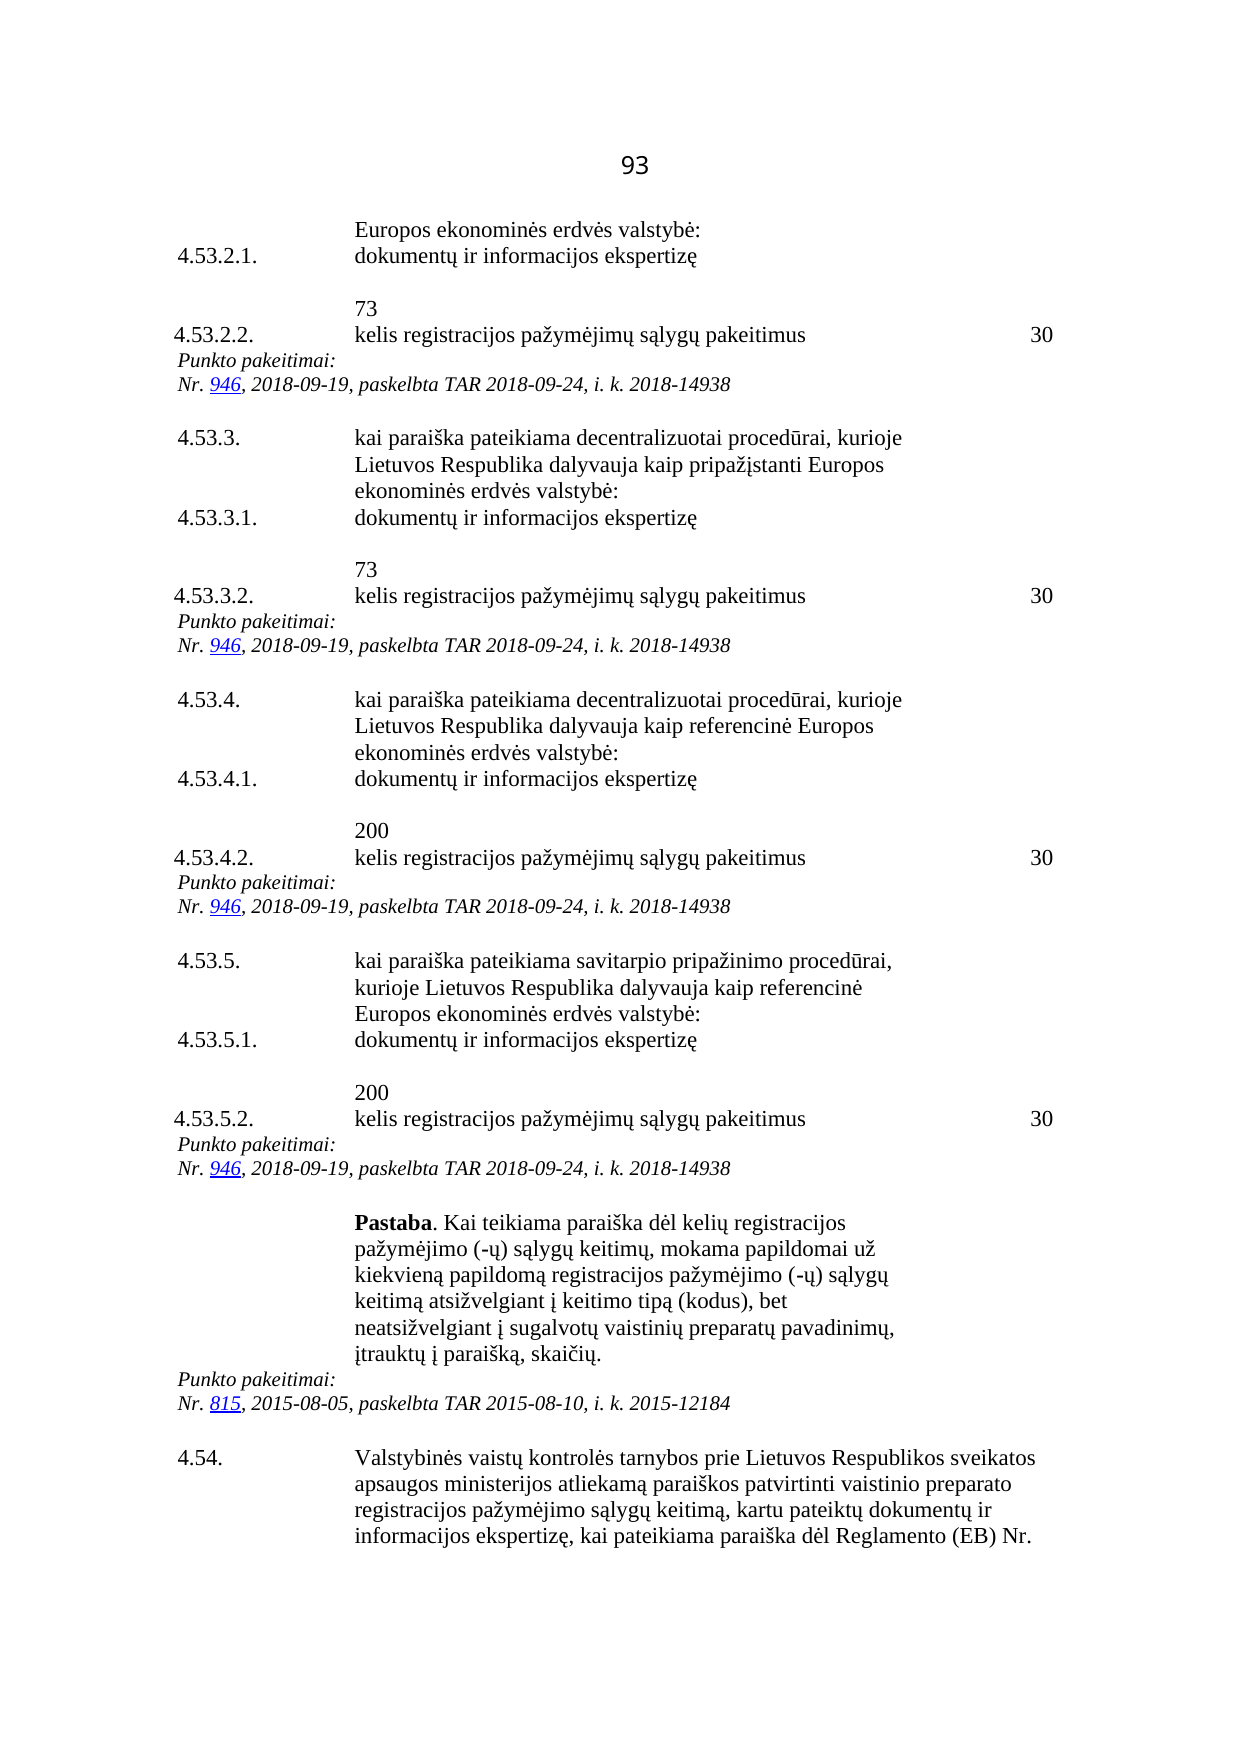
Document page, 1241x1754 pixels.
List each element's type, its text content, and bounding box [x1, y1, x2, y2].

text Nr. 946, 2018-09-19, paskelbta TAR 2018-09-24, i. k. 2018-14938 [177, 1156, 1093, 1180]
text 4.53.4.1. dokumentų ir informacijos ekspertizę 200 [177, 765, 945, 844]
text neatsižvelgiant į sugalvotų vaistinių preparatų pavadinimų, [354, 1314, 945, 1340]
text Lietuvos Respublika dalyvauja kaip pripažįstanti Europos [354, 451, 945, 477]
text Punkto pakeitimai: [177, 348, 1093, 372]
text Europos ekonominės erdvės valstybė: [354, 1000, 945, 1026]
text 4.53.4.2. kelis registracijos pažymėjimų sąlygų pakeitimus 30 [174, 844, 1093, 870]
text ekonominės erdvės valstybė: [354, 477, 945, 503]
text Nr. 946, 2018-09-19, paskelbta TAR 2018-09-24, i. k. 2018-14938 [177, 894, 1093, 918]
text įtrauktų į paraišką, skaičių. [354, 1340, 945, 1367]
text 4.54. Valstybinės vaistų kontrolės tarnybos prie Lietuvos Respublikos sveikatos apsaugos ministerijos atliekamą paraiškos patvirtinti vaistinio preparato registracijos pažymėjimo sąlygų keitimą, kartu pateiktų dokumentų ir informacijos ekspertizę, kai pateikiama paraiška dėl Reglamento (EB) Nr. [177, 1443, 1093, 1549]
text 4.53.3. kai paraiška pateikiama decentralizuotai procedūrai, kurioje [177, 424, 945, 451]
text kurioje Lietuvos Respublika dalyvauja kaip referencinė [354, 973, 945, 1000]
text ekonominės erdvės valstybė: [354, 738, 945, 765]
text pažymėjimo (-ų) sąlygų keitimų, mokama papildomai už [354, 1235, 945, 1261]
text Lietuvos Respublika dalyvauja kaip referencinė Europos [354, 712, 945, 738]
text Pastaba. Kai teikiama paraiška dėl kelių registracijos [354, 1208, 945, 1235]
text 4.53.2.1. dokumentų ir informacijos ekspertizę 73 [177, 242, 945, 321]
text 4.53.2.2. kelis registracijos pažymėjimų sąlygų pakeitimus 30 [174, 321, 1093, 348]
text 4.53.5. kai paraiška pateikiama savitarpio pripažinimo procedūrai, [177, 947, 945, 973]
text 4.53.4. kai paraiška pateikiama decentralizuotai procedūrai, kurioje [177, 686, 945, 712]
text Punkto pakeitimai: [177, 870, 1093, 894]
text kiekvieną papildomą registracijos pažymėjimo (-ų) sąlygų [354, 1261, 945, 1288]
text Nr. 815, 2015-08-05, paskelbta TAR 2015-08-10, i. k. 2015-12184 [177, 1391, 1093, 1415]
text Punkto pakeitimai: [177, 1132, 1093, 1156]
text 4.53.5.2. kelis registracijos pažymėjimų sąlygų pakeitimus 30 [174, 1105, 1093, 1132]
text 4.53.5.1. dokumentų ir informacijos ekspertizę 200 [177, 1026, 945, 1105]
text 4.53.3.1. dokumentų ir informacijos ekspertizę 73 [177, 503, 945, 583]
text Nr. 946, 2018-09-19, paskelbta TAR 2018-09-24, i. k. 2018-14938 [177, 372, 1093, 396]
text Europos ekonominės erdvės valstybė: [354, 216, 945, 242]
text 4.53.3.2. kelis registracijos pažymėjimų sąlygų pakeitimus 30 [174, 583, 1093, 609]
text Nr. 946, 2018-09-19, paskelbta TAR 2018-09-24, i. k. 2018-14938 [177, 633, 1093, 657]
text keitimą atsižvelgiant į keitimo tipą (kodus), bet [354, 1288, 945, 1314]
text Punkto pakeitimai: [177, 1367, 1093, 1391]
text Punkto pakeitimai: [177, 609, 1093, 633]
